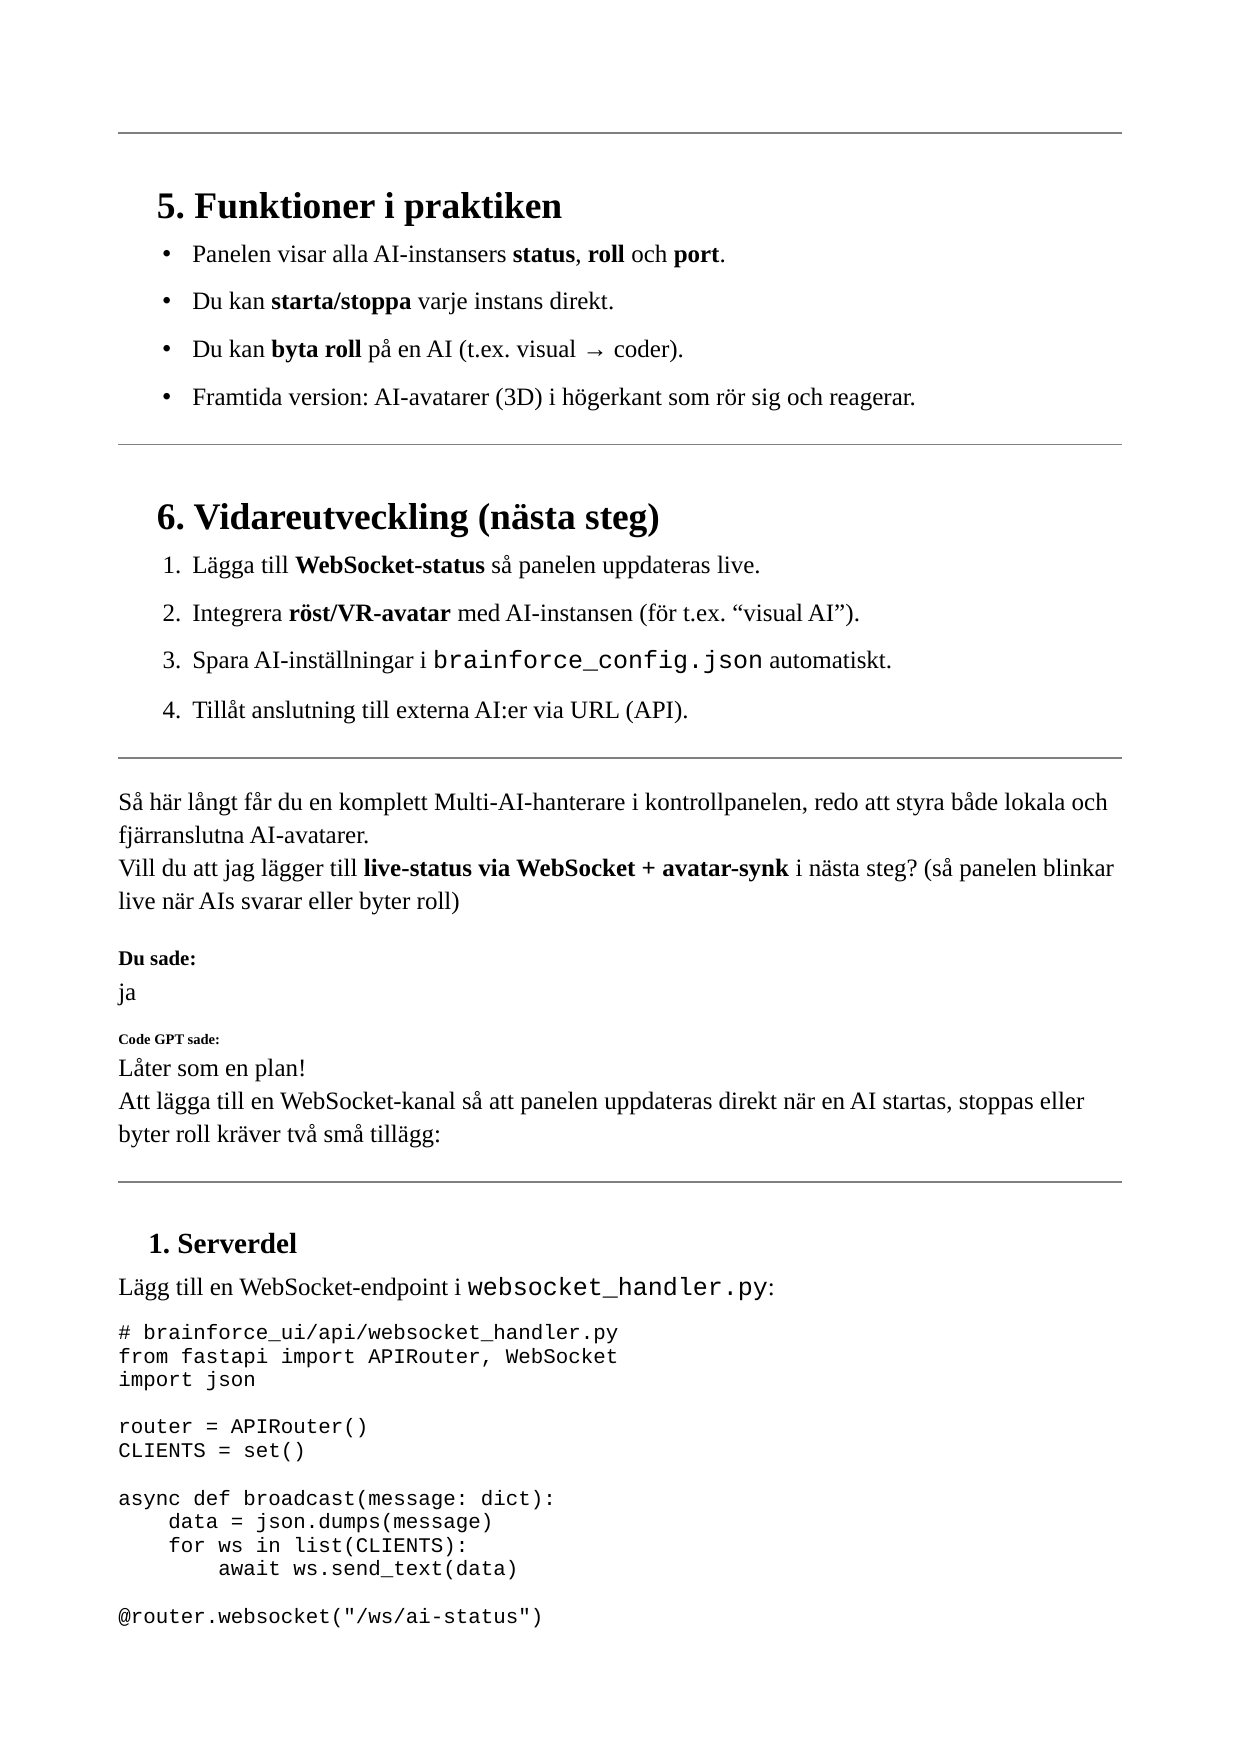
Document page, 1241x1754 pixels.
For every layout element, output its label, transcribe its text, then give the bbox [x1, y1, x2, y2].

text async def broadcast(message: dict): [118, 1487, 1122, 1511]
text from fastapi import APIRouter, WebSocket [118, 1346, 1122, 1369]
subtitle 🧩 1. Serverdel [118, 1226, 1122, 1259]
list Integrera röst/VR-avatar med AI-instansen (för t.ex. “visual AI”). [162, 598, 1122, 626]
text CLIENTS = set() [118, 1440, 1122, 1464]
text for ws in list(CLIENTS): [118, 1535, 1122, 1558]
list Tillåt anslutning till externa AI:er via URL (API). [162, 695, 1122, 724]
text Låter som en plan! Att lägga till en WebSocket-kanal så att panelen uppdateras direkt när en AI startas, stoppas eller byter roll kräver två små tillägg: [118, 1053, 1122, 1148]
subtitle Du sade: [118, 946, 1122, 970]
list Du kan byta roll på en AI (t.ex. visual → coder). [162, 334, 1122, 363]
list Spara AI-inställningar i brainforce_config.json automatiskt. [162, 645, 1122, 676]
list Framtida version: AI-avatarer (3D) i högerkant som rör sig och reagerar. [162, 382, 1122, 410]
text await ws.send_text(data) [118, 1558, 1122, 1582]
text router = APIRouter() [118, 1417, 1122, 1440]
subtitle 💡 5. Funktioner i praktiken [118, 183, 1122, 226]
text data = json.dumps(message) [118, 1511, 1122, 1535]
list Lägga till WebSocket-status så panelen uppdateras live. [162, 550, 1122, 579]
subtitle Code GPT sade: [118, 1030, 1122, 1047]
text ja [118, 977, 1122, 1005]
subtitle 🚀 6. Vidareutveckling (nästa steg) [118, 494, 1122, 537]
list Panelen visar alla AI-instansers status, roll och port. [162, 239, 1122, 268]
text import json [118, 1369, 1122, 1393]
text @router.websocket("/ws/ai-status") [118, 1606, 1122, 1629]
text Lägg till en WebSocket-endpoint i websocket_handler.py: [118, 1272, 1122, 1303]
list Du kan starta/stoppa varje instans direkt. [162, 286, 1122, 315]
text # brainforce_ui/api/websocket_handler.py [118, 1322, 1122, 1346]
text Så här långt får du en komplett Multi-AI-hanterare i kontrollpanelen, redo att styra både lokala och fjärranslutna AI-avatarer. Vill du att jag lägger till live-status via WebSocket + avatar-synk i nästa steg? (så panelen blinkar live när AIs svarar eller byter roll) [118, 787, 1122, 915]
